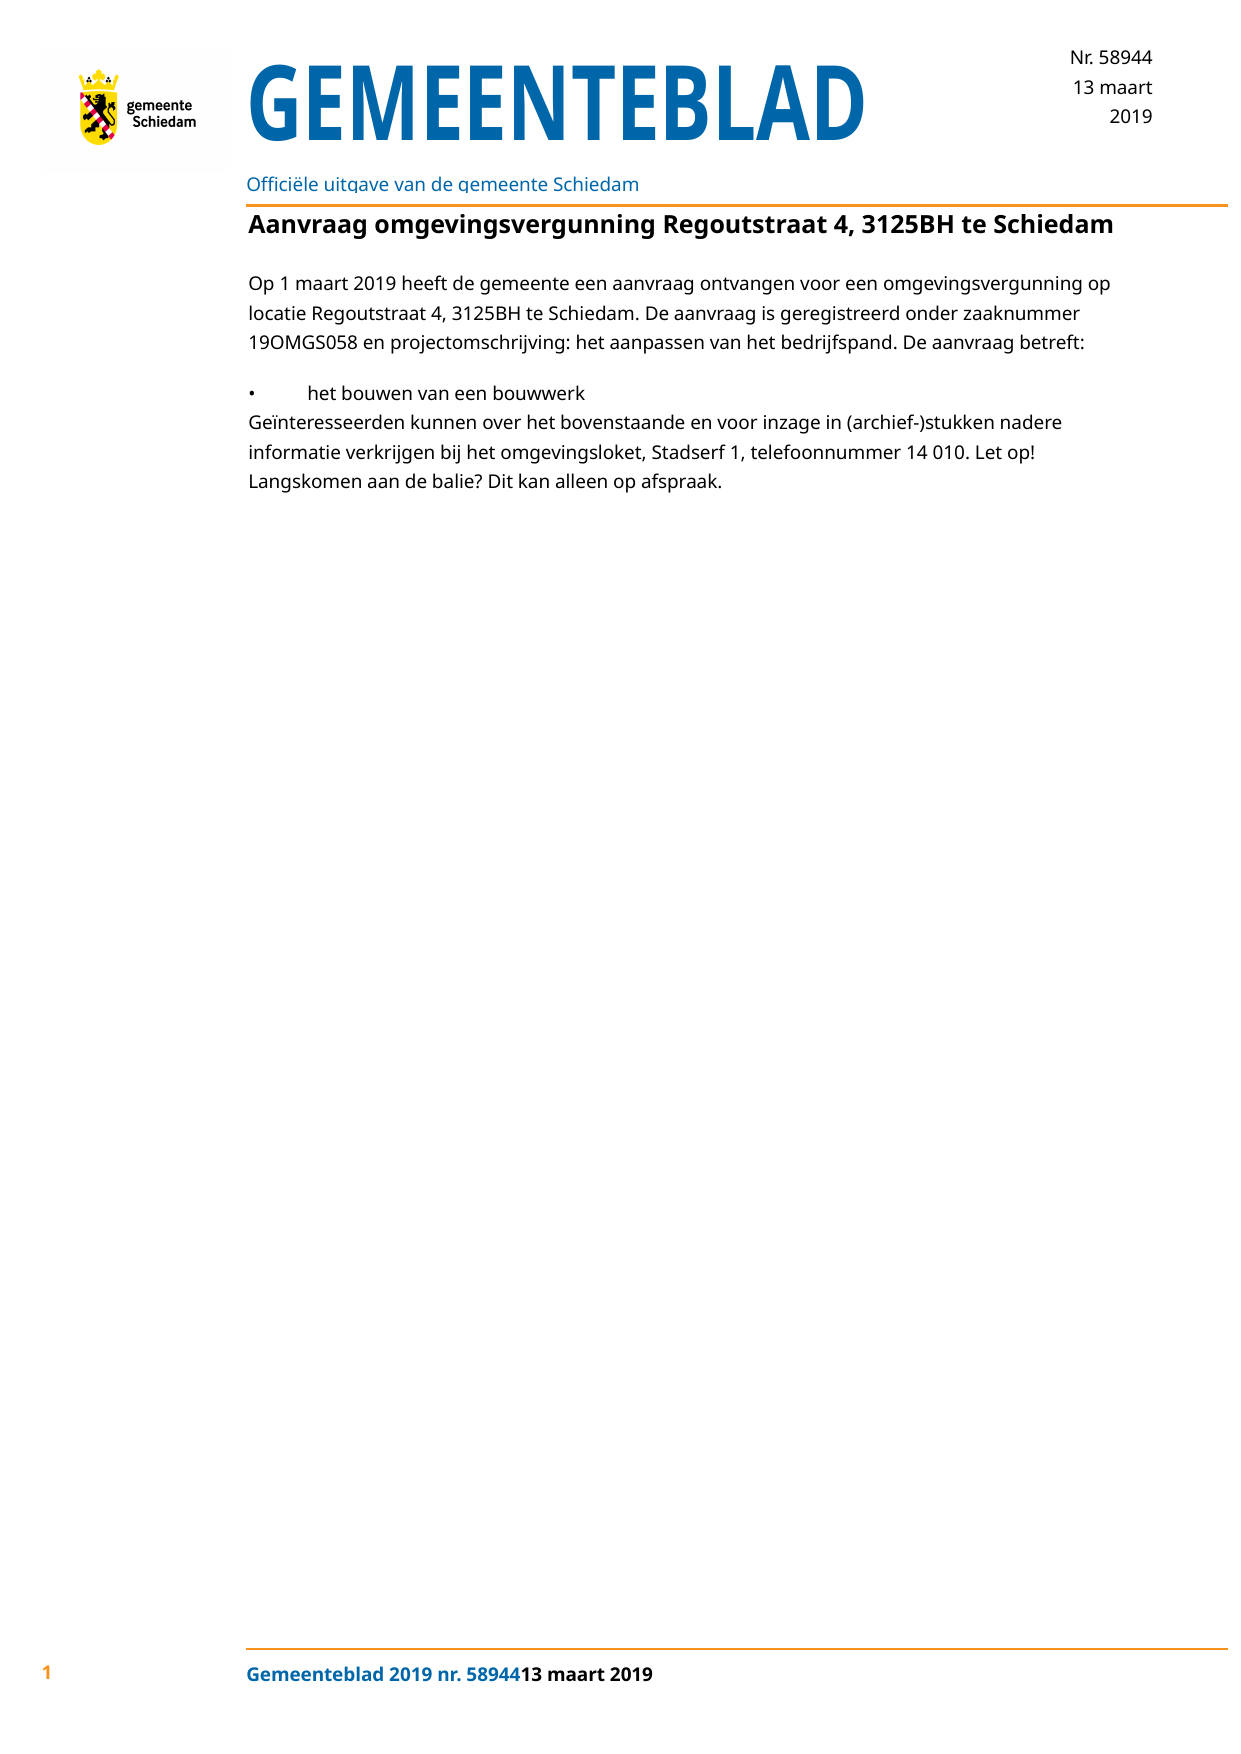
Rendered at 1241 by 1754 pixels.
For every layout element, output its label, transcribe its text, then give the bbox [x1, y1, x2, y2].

picture [41, 47, 231, 172]
text Op 1 maart 2019 heeft de gemeente een aanvraag ontvangen voor een omgevingsvergunning op locatie Regoutstraat 4, 3125BH te Schiedam. De aanvraag is geregistreerd onder zaaknummer 19OMGS058 en projectomschrijving: het aanpassen van het bedrijfspand. De aanvraag betreft: [248, 270, 1152, 355]
list het bouwen van een bouwwerk [248, 380, 1152, 406]
text Aanvraag omgevingsvergunning Regoutstraat 4, 3125BH te Schiedam [248, 207, 1152, 241]
text Geïnteresseerden kunnen over het bovenstaande en voor inzage in (archief-)stukken nadere informatie verkrijgen bij het omgevingsloket, Stadserf 1, telefoonnummer 14 010. Let op! Langskomen aan de balie? Dit kan alleen op afspraak. [248, 409, 1152, 494]
